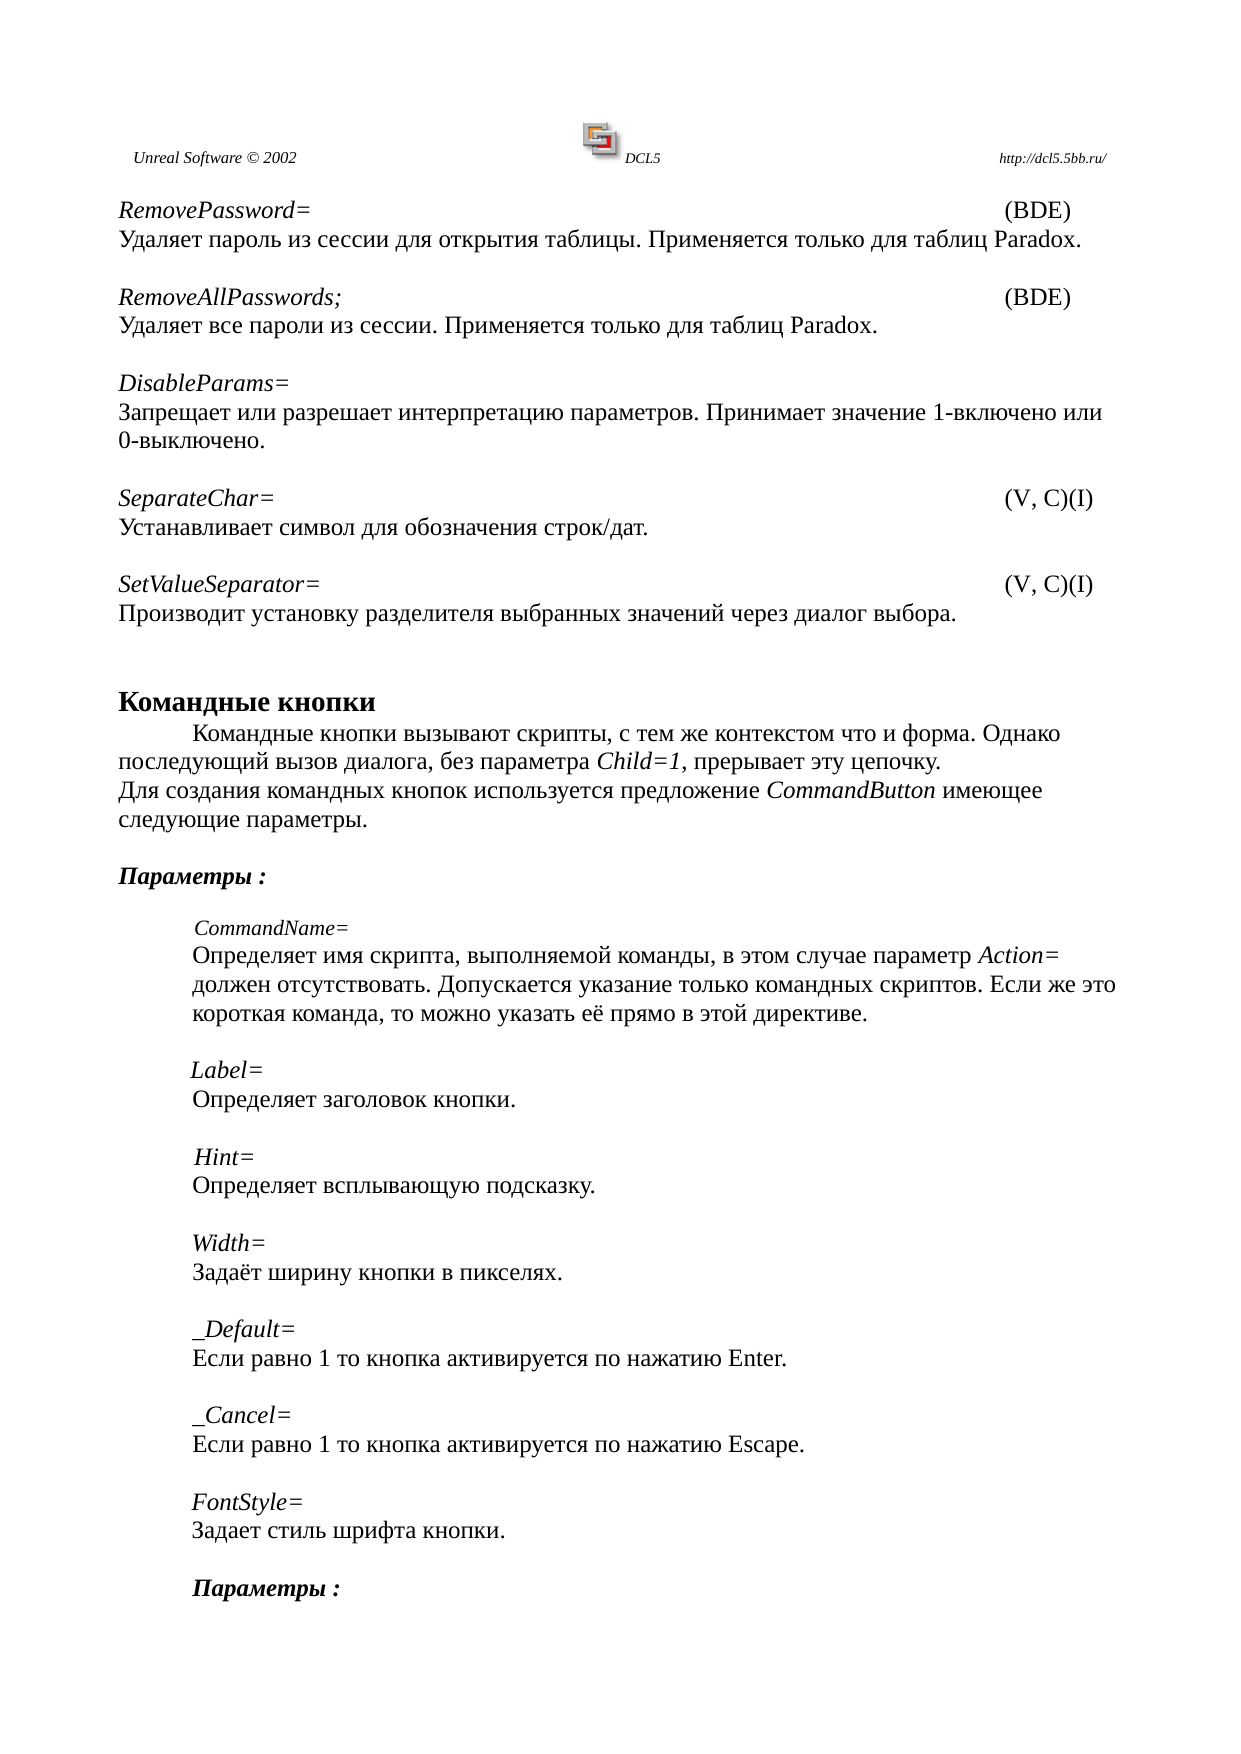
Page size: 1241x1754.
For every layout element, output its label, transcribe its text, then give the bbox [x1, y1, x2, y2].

text Определяет заголовок кнопки. [118, 1084, 1122, 1113]
subtitle Width= [191, 1228, 1122, 1257]
text Определяет всплывающую подсказку. [118, 1171, 1122, 1199]
text Командные кнопки [118, 684, 1122, 718]
text Для создания командных кнопок используется предложение CommandButton имеющее следующие параметры. [118, 775, 1122, 833]
text Устанавливает символ для обозначения строк/дат. [118, 512, 1122, 540]
text Удаляет пароль из сессии для открытия таблицы. Применяется только для таблиц Paradox. [118, 224, 1122, 253]
text SeparateChar= (V, C)(I) [118, 483, 1122, 512]
text Производит установку разделителя выбранных значений через диалог выбора. [118, 598, 1122, 627]
text Параметры : [118, 1573, 1122, 1602]
subtitle CommandName= [194, 915, 1122, 941]
text _Cancel= [118, 1401, 1122, 1429]
text SetValueSeparator= (V, C)(I) [118, 569, 1122, 598]
subtitle Label= [190, 1056, 1122, 1084]
text Удаляет все пароли из сессии. Применяется только для таблиц Paradox. [118, 310, 1122, 339]
text Запрещает или разрешает интерпретацию параметров. Принимает значение 1-включено или 0-выключено. [118, 397, 1122, 454]
text _Default= [118, 1314, 1122, 1343]
subtitle Hint= [194, 1142, 1122, 1171]
text RemovePassword= (BDE) [118, 195, 1122, 224]
text Параметры : [118, 861, 1122, 890]
text Если равно 1 то кнопка активируется по нажатию Escape. [118, 1429, 1122, 1458]
picture [579, 118, 625, 164]
text Если равно 1 то кнопка активируется по нажатию Enter. [118, 1343, 1122, 1372]
text Командные кнопки вызывают скрипты, с тем же контекстом что и форма. Однако последующий вызов диалога, без параметра Child=1, прерывает эту цепочку. [118, 718, 1122, 775]
text Задает стиль шрифта кнопки. [191, 1516, 1122, 1544]
text RemoveAllPasswords; (BDE) [118, 282, 1122, 310]
subtitle FontStyle= [191, 1487, 1122, 1516]
text Определяет имя скрипта, выполняемой команды, в этом случае параметр Action= должен отсутствовать. Допускается указание только командных скриптов. Если же это короткая команда, то можно указать её прямо в этой директиве. [118, 941, 1122, 1027]
subtitle DisableParams= [118, 368, 1122, 397]
text Задаёт ширину кнопки в пикселях. [118, 1257, 1122, 1286]
